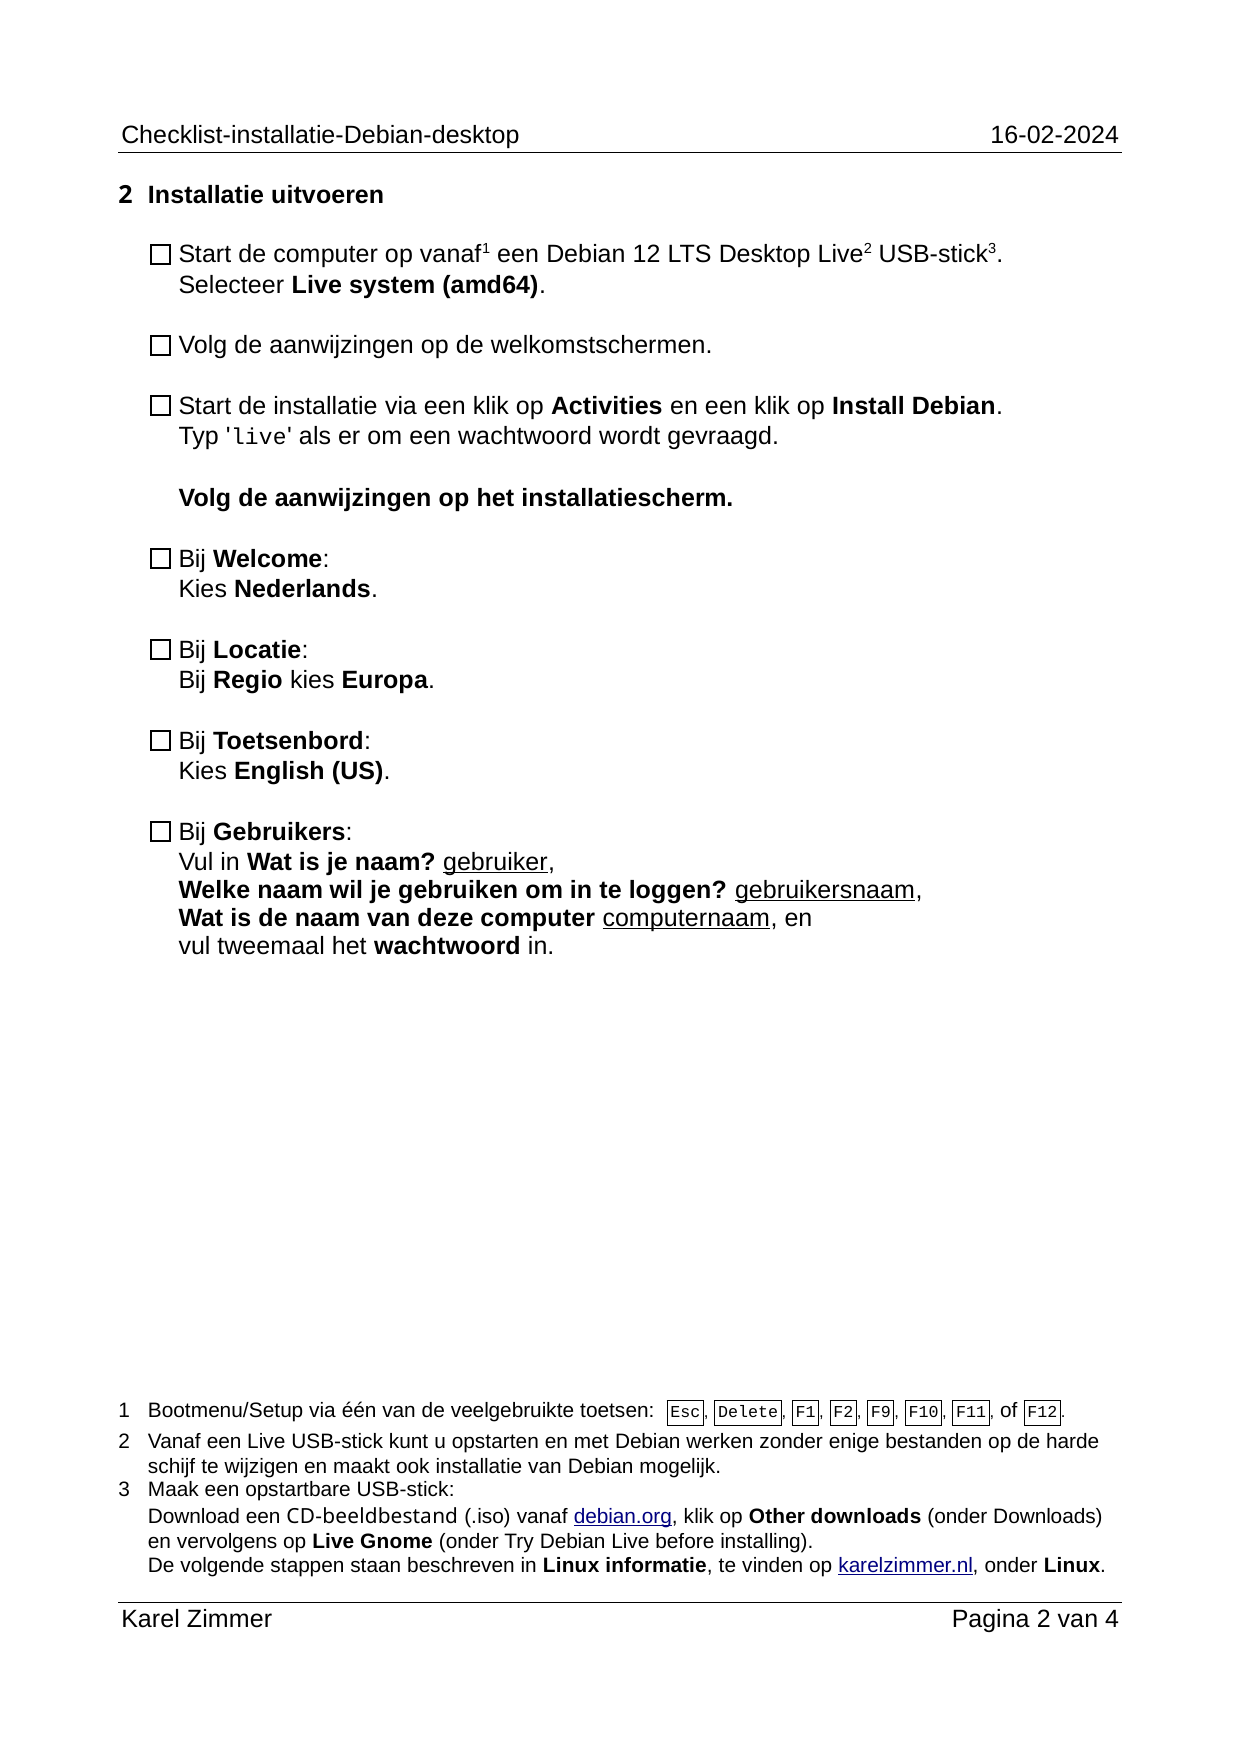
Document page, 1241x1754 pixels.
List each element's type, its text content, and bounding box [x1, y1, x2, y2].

table_cell [118, 330, 142, 360]
table_cell [142, 421, 177, 453]
table_cell Vul in Wat is je naam? gebruiker, Welke naam wil je gebruiken om in te loggen? gebruikersnaam, Wat is de naam van deze computer computernaam, en vul tweemaal het wachtwoord in. [177, 847, 1122, 961]
table_cell [142, 544, 177, 574]
table_cell [177, 514, 1122, 544]
table_cell [118, 695, 142, 726]
table_cell [142, 756, 177, 786]
table_cell [118, 604, 142, 635]
table_cell [142, 330, 177, 360]
table_cell [142, 360, 177, 391]
table_cell [142, 269, 177, 300]
table_cell Selecteer Live system (amd64). [177, 269, 1122, 300]
table_cell [142, 786, 177, 817]
table_cell [142, 514, 177, 544]
table_cell [118, 544, 142, 574]
table_cell [177, 300, 1122, 330]
table_cell Bij Welcome: [177, 544, 1122, 574]
table_cell Bij Gebruikers: [177, 817, 1122, 847]
table_cell [142, 300, 177, 330]
table_cell Bij Locatie: [177, 635, 1122, 665]
table_cell Start de installatie via een klik op Activities en een klik op Install Debian. [177, 391, 1122, 421]
table_cell [142, 453, 177, 483]
table_cell [142, 817, 177, 847]
table_cell Bij Toetsenbord: [177, 726, 1122, 756]
table_cell [118, 847, 142, 961]
table_cell [118, 453, 142, 483]
table_cell [118, 300, 142, 330]
table_header Start de computer op vanaf een Debian 12 LTS Desktop Live USB-stick. [177, 239, 1122, 269]
table_cell [142, 635, 177, 665]
table_cell [118, 391, 142, 421]
table_cell [142, 574, 177, 604]
table_cell [118, 269, 142, 300]
table_cell [142, 695, 177, 726]
table_cell [118, 514, 142, 544]
table_cell [118, 665, 142, 695]
table_cell [118, 756, 142, 786]
table_cell [142, 665, 177, 695]
table_cell [142, 483, 177, 513]
table_header [142, 239, 177, 269]
table_cell [118, 483, 142, 513]
table_cell [177, 360, 1122, 391]
table_cell [118, 726, 142, 756]
table_cell Volg de aanwijzingen op de welkomstschermen. [177, 330, 1122, 360]
list Installatie uitvoeren [118, 177, 1122, 211]
table_cell [118, 421, 142, 453]
table_cell [118, 360, 142, 391]
table_cell [177, 786, 1122, 817]
table_cell [177, 604, 1122, 635]
table_cell [142, 604, 177, 635]
table_cell [118, 635, 142, 665]
table_cell Kies Nederlands. [177, 574, 1122, 604]
table_cell Typ 'live' als er om een wachtwoord wordt gevraagd. [177, 421, 1122, 453]
table_cell [142, 847, 177, 961]
table_cell Volg de aanwijzingen op het installatiescherm. [177, 483, 1122, 513]
table_cell [142, 391, 177, 421]
table_header [118, 239, 142, 269]
table_cell [118, 574, 142, 604]
table_cell Bij Regio kies Europa. [177, 665, 1122, 695]
table_cell Kies English (US). [177, 756, 1122, 786]
table_cell [142, 726, 177, 756]
table_cell [118, 817, 142, 847]
table_cell [118, 786, 142, 817]
table_cell [177, 695, 1122, 726]
table_cell [177, 453, 1122, 483]
